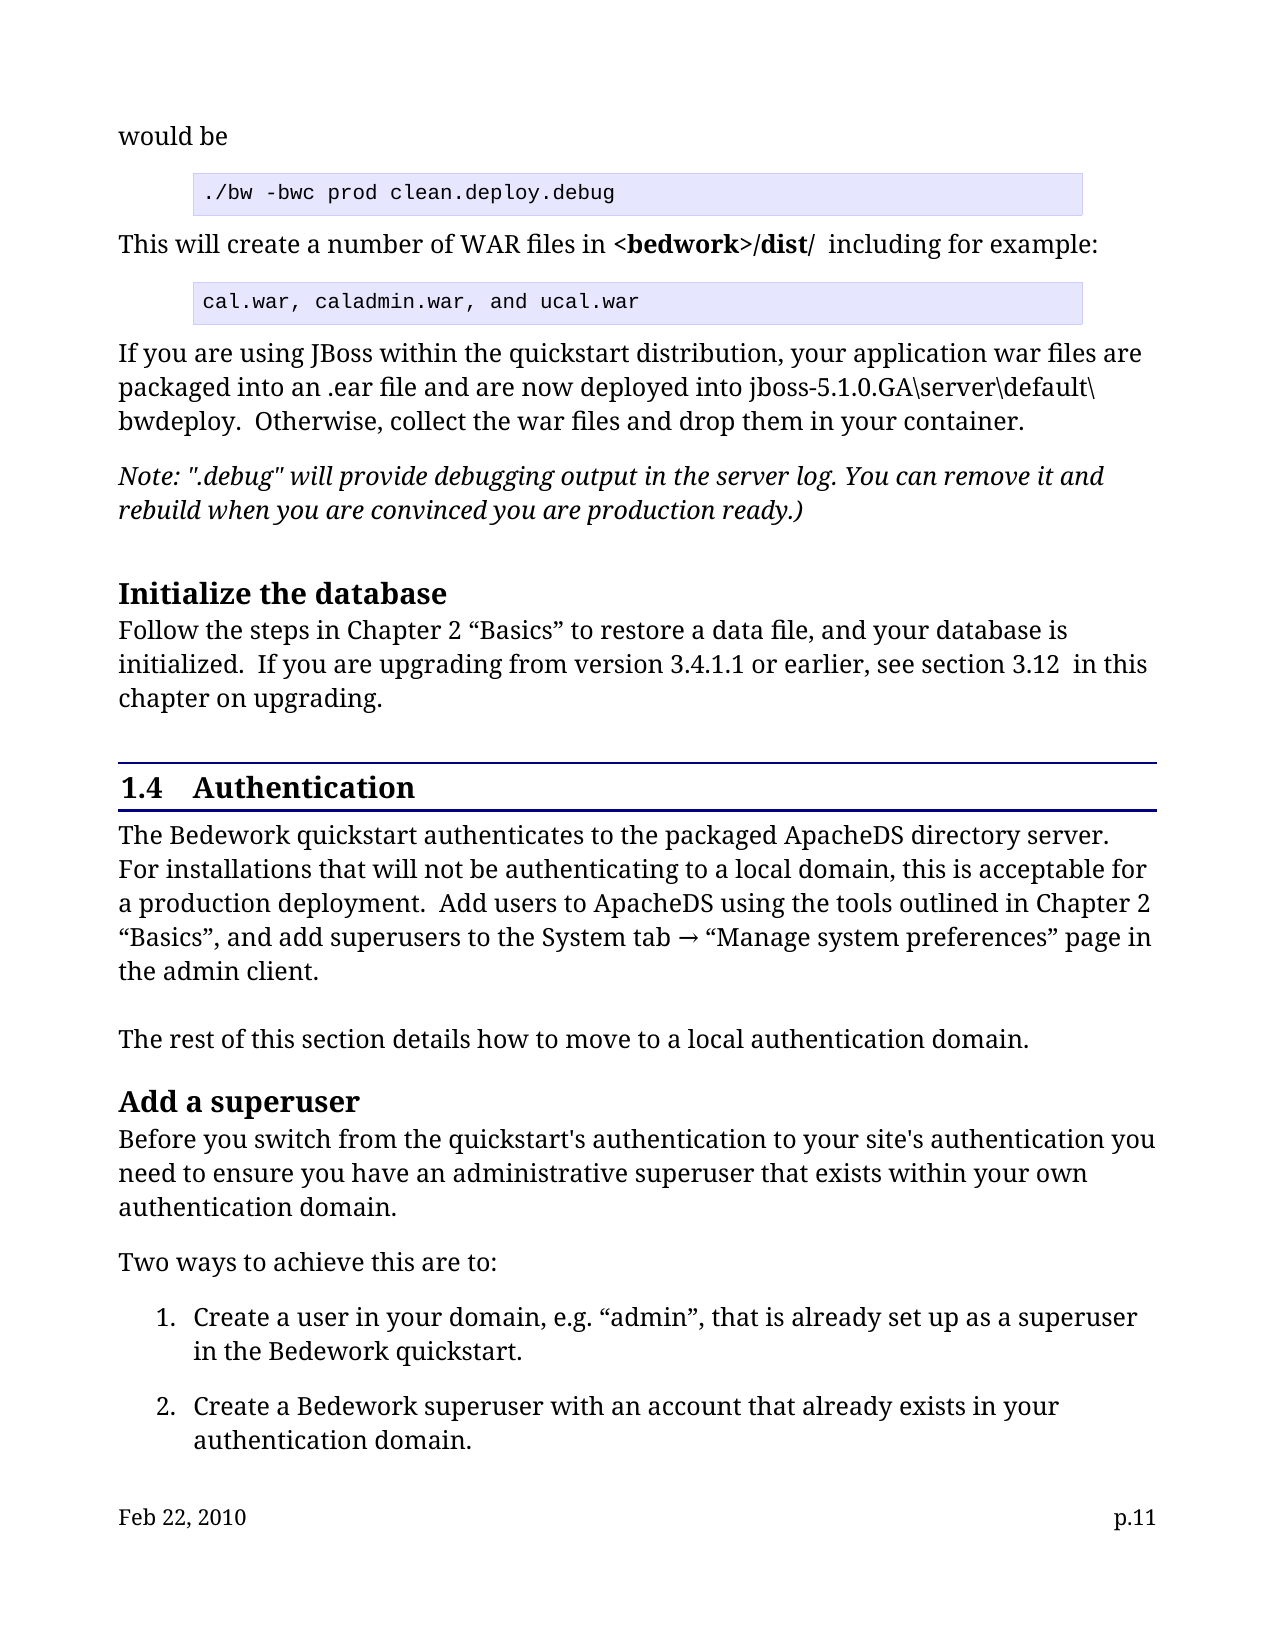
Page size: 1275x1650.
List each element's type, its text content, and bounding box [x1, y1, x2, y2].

text Before you switch from the quickstart's authentication to your site's authentication you need to ensure you have an administrative superuser that exists within your own authentication domain. [118, 1121, 1157, 1223]
list Create a Bedework superuser with an account that already exists in your authentication domain. [156, 1389, 1157, 1457]
text ./bw -bwc prod clean.deploy.debug [194, 174, 1082, 215]
text Follow the steps in Chapter 2 “Basics” to restore a data file, and your database is initialized. If you are upgrading from version 3.4.1.1 or earlier, see section 3.12 in this chapter on upgrading. [118, 613, 1157, 715]
text The rest of this section details how to move to a local authentication domain. [118, 1022, 1157, 1056]
text would be [118, 118, 1157, 152]
text Two ways to achieve this are to: [118, 1244, 1157, 1279]
text If you are using JBoss within the quickstart distribution, your application war files are packaged into an .ear file and are now deployed into jboss-5.1.0.GA\server\default\bwdeploy. Otherwise, collect the war files and drop them in your container. [118, 335, 1157, 438]
text The Bedework quickstart authenticates to the packaged ApacheDS directory server. For installations that will not be authenticating to a local domain, this is acceptable for a production deployment. Add users to ApacheDS using the tools outlined in Chapter 2 “Basics”, and add superusers to the System tab → “Manage system preferences” page in the admin client. [118, 818, 1157, 988]
subtitle Add a superuser [118, 1082, 1157, 1121]
text Note: ".debug" will provide debugging output in the server log. You can remove it and rebuild when you are convinced you are production ready.) [118, 459, 1157, 527]
list Create a user in your domain, e.g. “admin”, that is already set up as a superuser in the Bedework quickstart. [156, 1300, 1157, 1368]
text cal.war, caladmin.war, and ucal.war [194, 283, 1082, 324]
subtitle Authentication [118, 764, 1157, 809]
text This will create a number of WAR files in <bedwork>/dist/ including for example: [118, 227, 1157, 261]
subtitle Initialize the database [118, 573, 1157, 613]
